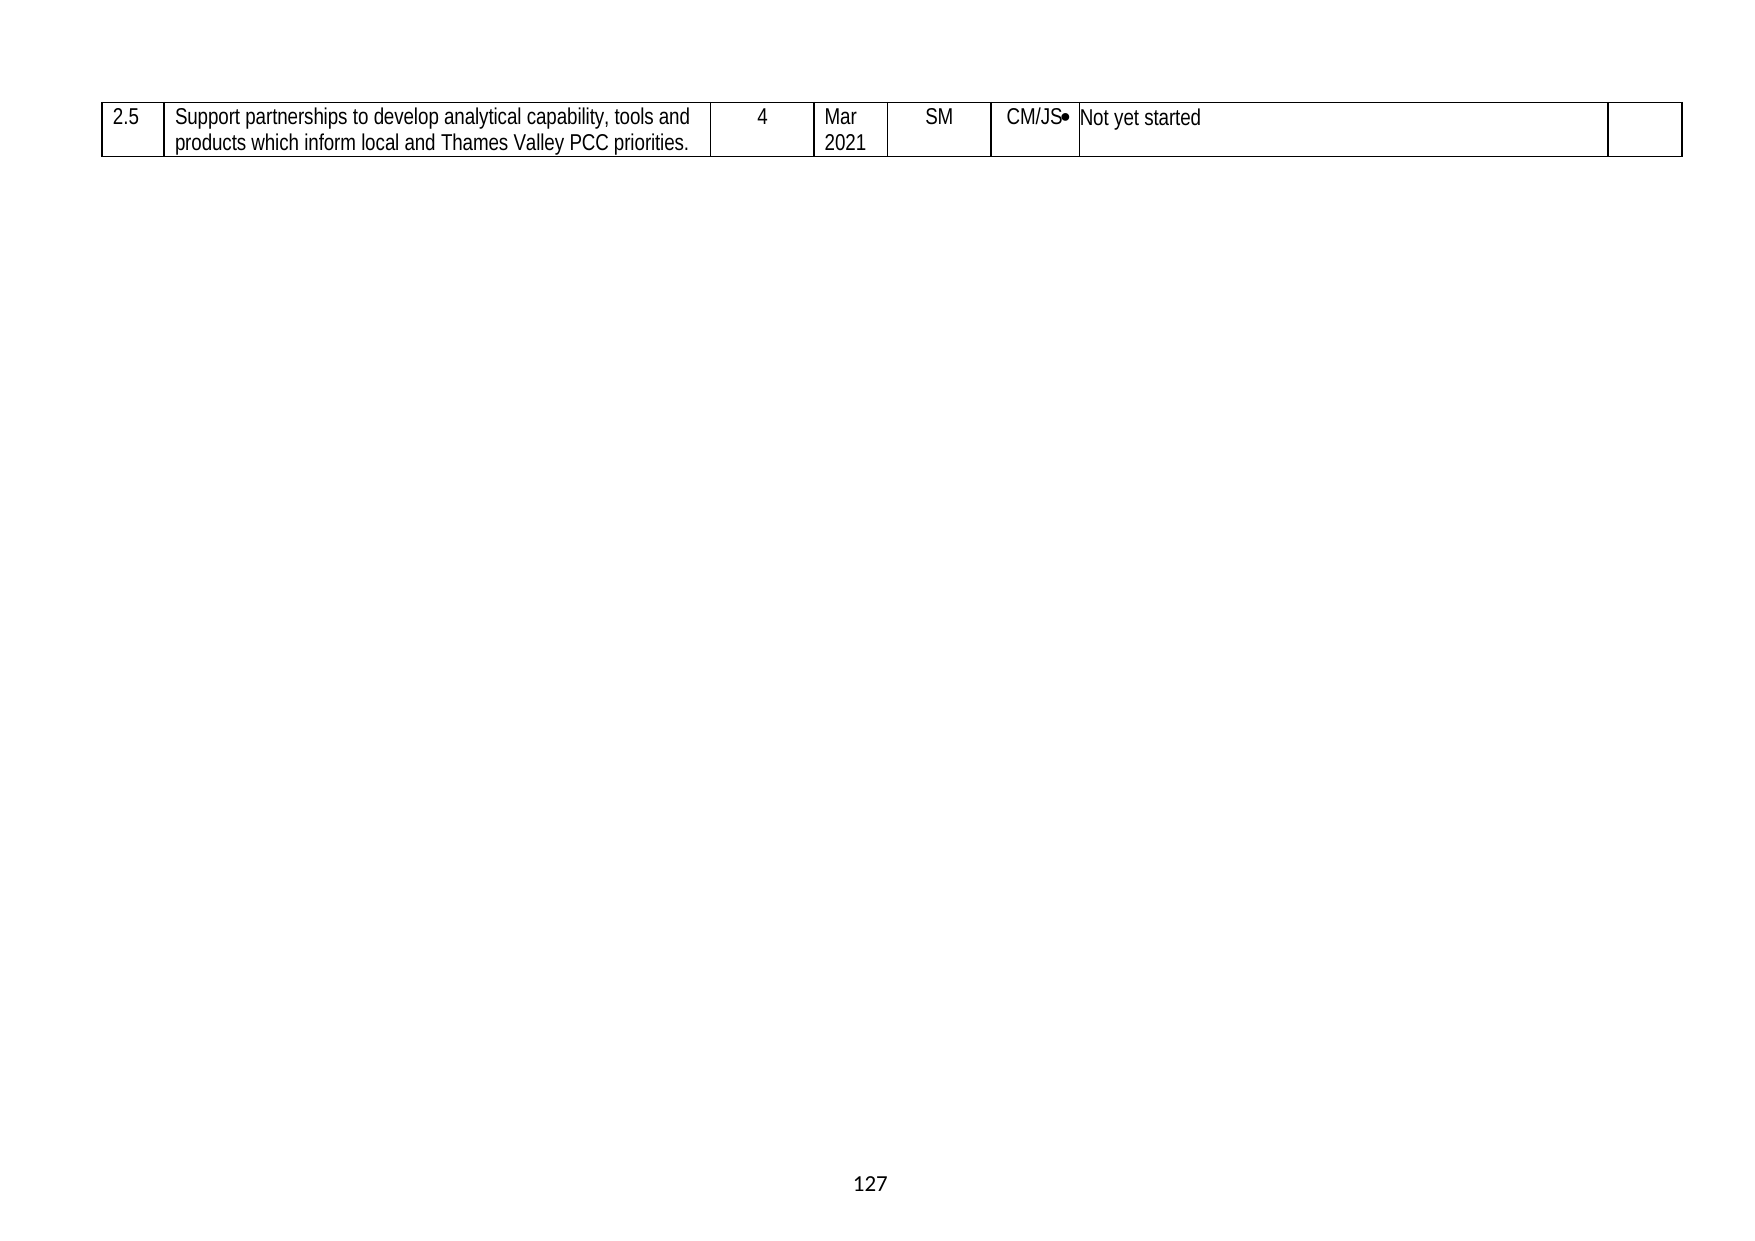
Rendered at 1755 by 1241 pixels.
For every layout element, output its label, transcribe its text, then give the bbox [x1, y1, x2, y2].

table_header 4 [711, 103, 813, 156]
table_header 2.5 [103, 103, 163, 156]
table_header Not yet started [1080, 103, 1607, 156]
table_header Mar 2021 [815, 103, 887, 156]
table_header [1609, 103, 1681, 156]
table_header SM [888, 103, 990, 156]
table_header CM/JS [992, 103, 1079, 156]
table_header Support partnerships to develop analytical capability, tools and products which inform local and Thames Valley PCC priorities. [165, 103, 710, 156]
